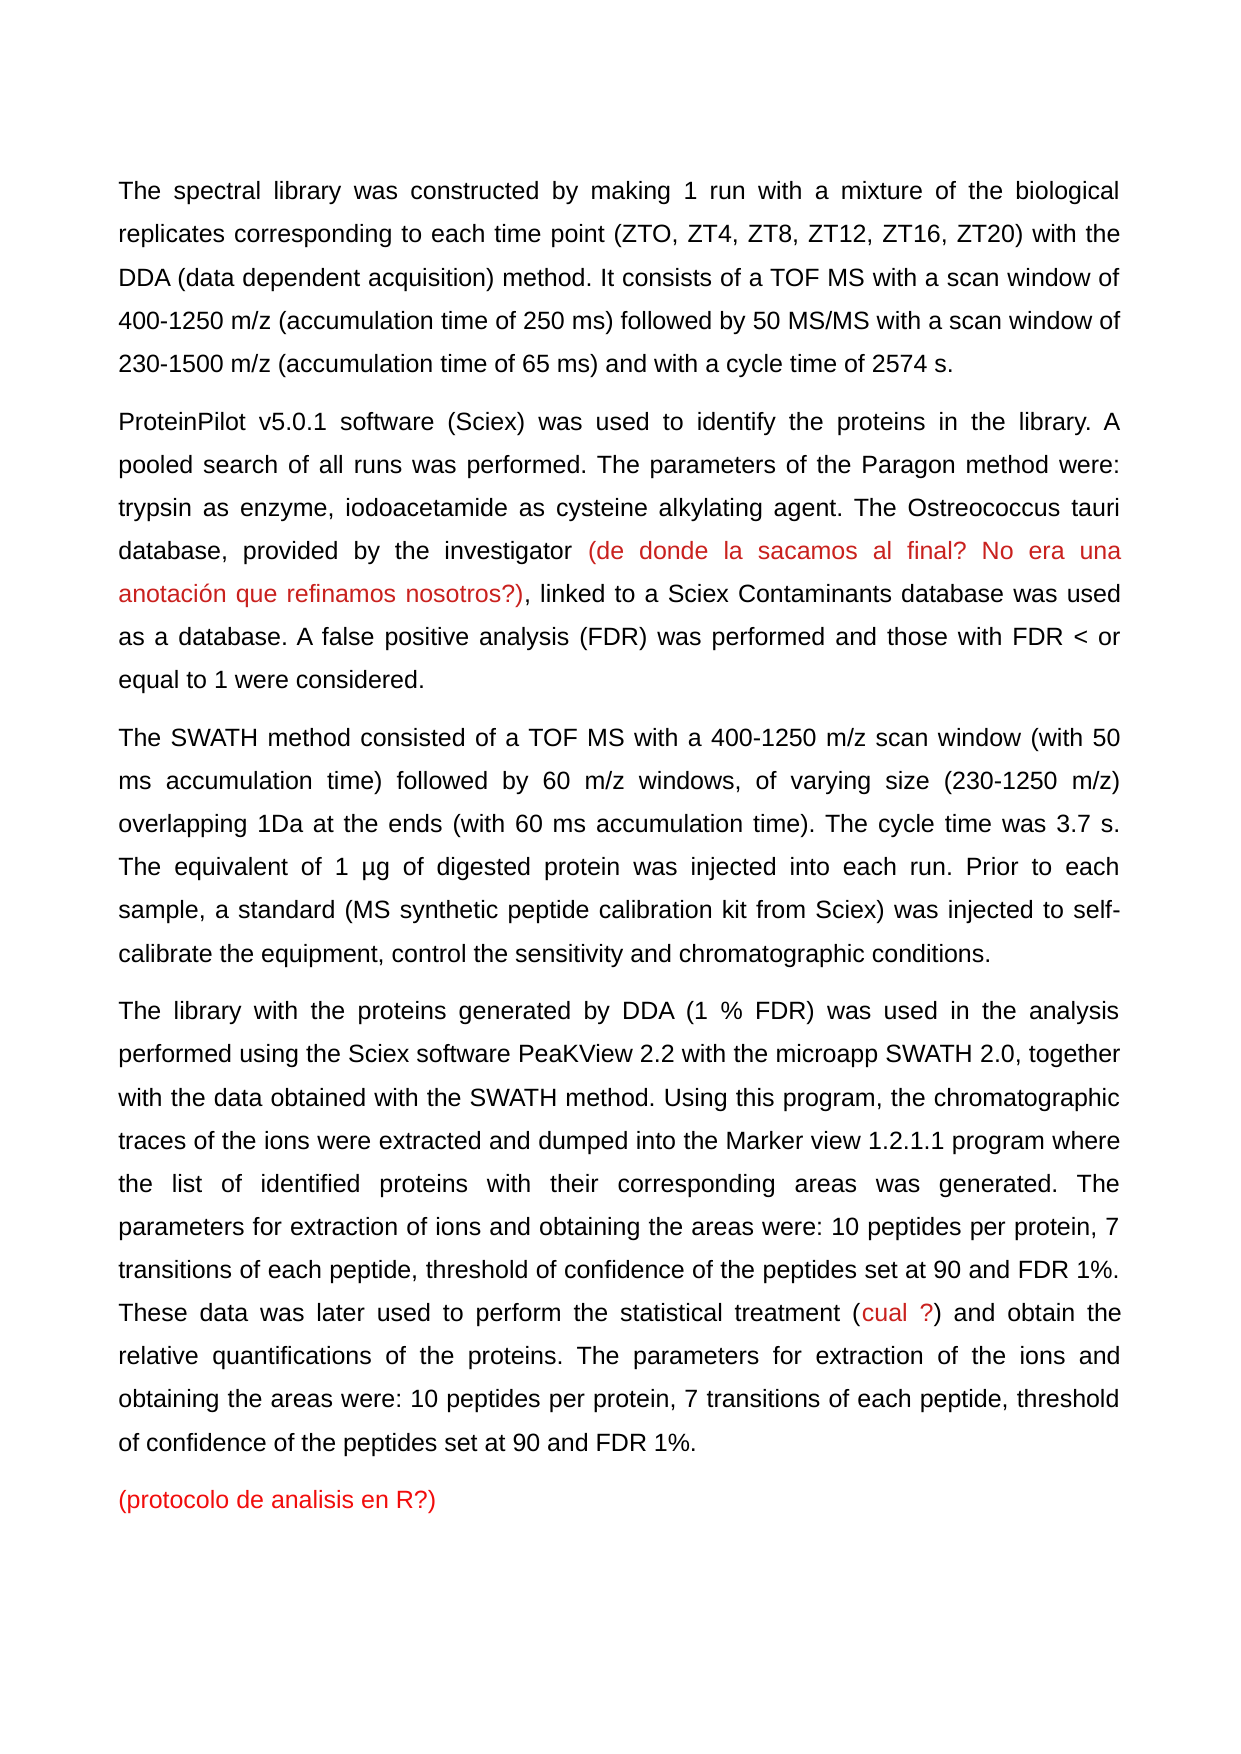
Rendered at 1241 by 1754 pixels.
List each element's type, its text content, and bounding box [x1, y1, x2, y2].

text The SWATH method consisted of a TOF MS with a 400-1250 m/z scan window (with 50 ms accumulation time) followed by 60 m/z windows, of varying size (230-1250 m/z) overlapping 1Da at the ends (with 60 ms accumulation time). The cycle time was 3.7 s. The equivalent of 1 µg of digested protein was injected into each run. Prior to each sample, a standard (MS synthetic peptide calibration kit from Sciex) was injected to self-calibrate the equipment, control the sensitivity and chromatographic conditions. [118, 723, 1122, 967]
text The library with the proteins generated by DDA (1 % FDR) was used in the analysis performed using the Sciex software PeaKView 2.2 with the microapp SWATH 2.0, together with the data obtained with the SWATH method. Using this program, the chromatographic traces of the ions were extracted and dumped into the Marker view 1.2.1.1 program where the list of identified proteins with their corresponding areas was generated. The parameters for extraction of ions and obtaining the areas were: 10 peptides per protein, 7 transitions of each peptide, threshold of confidence of the peptides set at 90 and FDR 1%. These data was later used to perform the statistical treatment (cual ?) and obtain the relative quantifications of the proteins. The parameters for extraction of the ions and obtaining the areas were: 10 peptides per protein, 7 transitions of each peptide, threshold of confidence of the peptides set at 90 and FDR 1%. [118, 996, 1122, 1456]
text ProteinPilot v5.0.1 software (Sciex) was used to identify the proteins in the library. A pooled search of all runs was performed. The parameters of the Paragon method were: trypsin as enzyme, iodoacetamide as cysteine alkylating agent. The Ostreococcus tauri database, provided by the investigator (de donde la sacamos al final? No era una anotación que refinamos nosotros?), linked to a Sciex Contaminants database was used as a database. A false positive analysis (FDR) was performed and those with FDR < or equal to 1 were considered. [118, 407, 1122, 694]
text (protocolo de analisis en R?) [118, 1485, 1122, 1514]
text The spectral library was constructed by making 1 run with a mixture of the biological replicates corresponding to each time point (ZTO, ZT4, ZT8, ZT12, ZT16, ZT20) with the DDA (data dependent acquisition) method. It consists of a TOF MS with a scan window of 400-1250 m/z (accumulation time of 250 ms) followed by 50 MS/MS with a scan window of 230-1500 m/z (accumulation time of 65 ms) and with a cycle time of 2574 s. [118, 176, 1122, 378]
